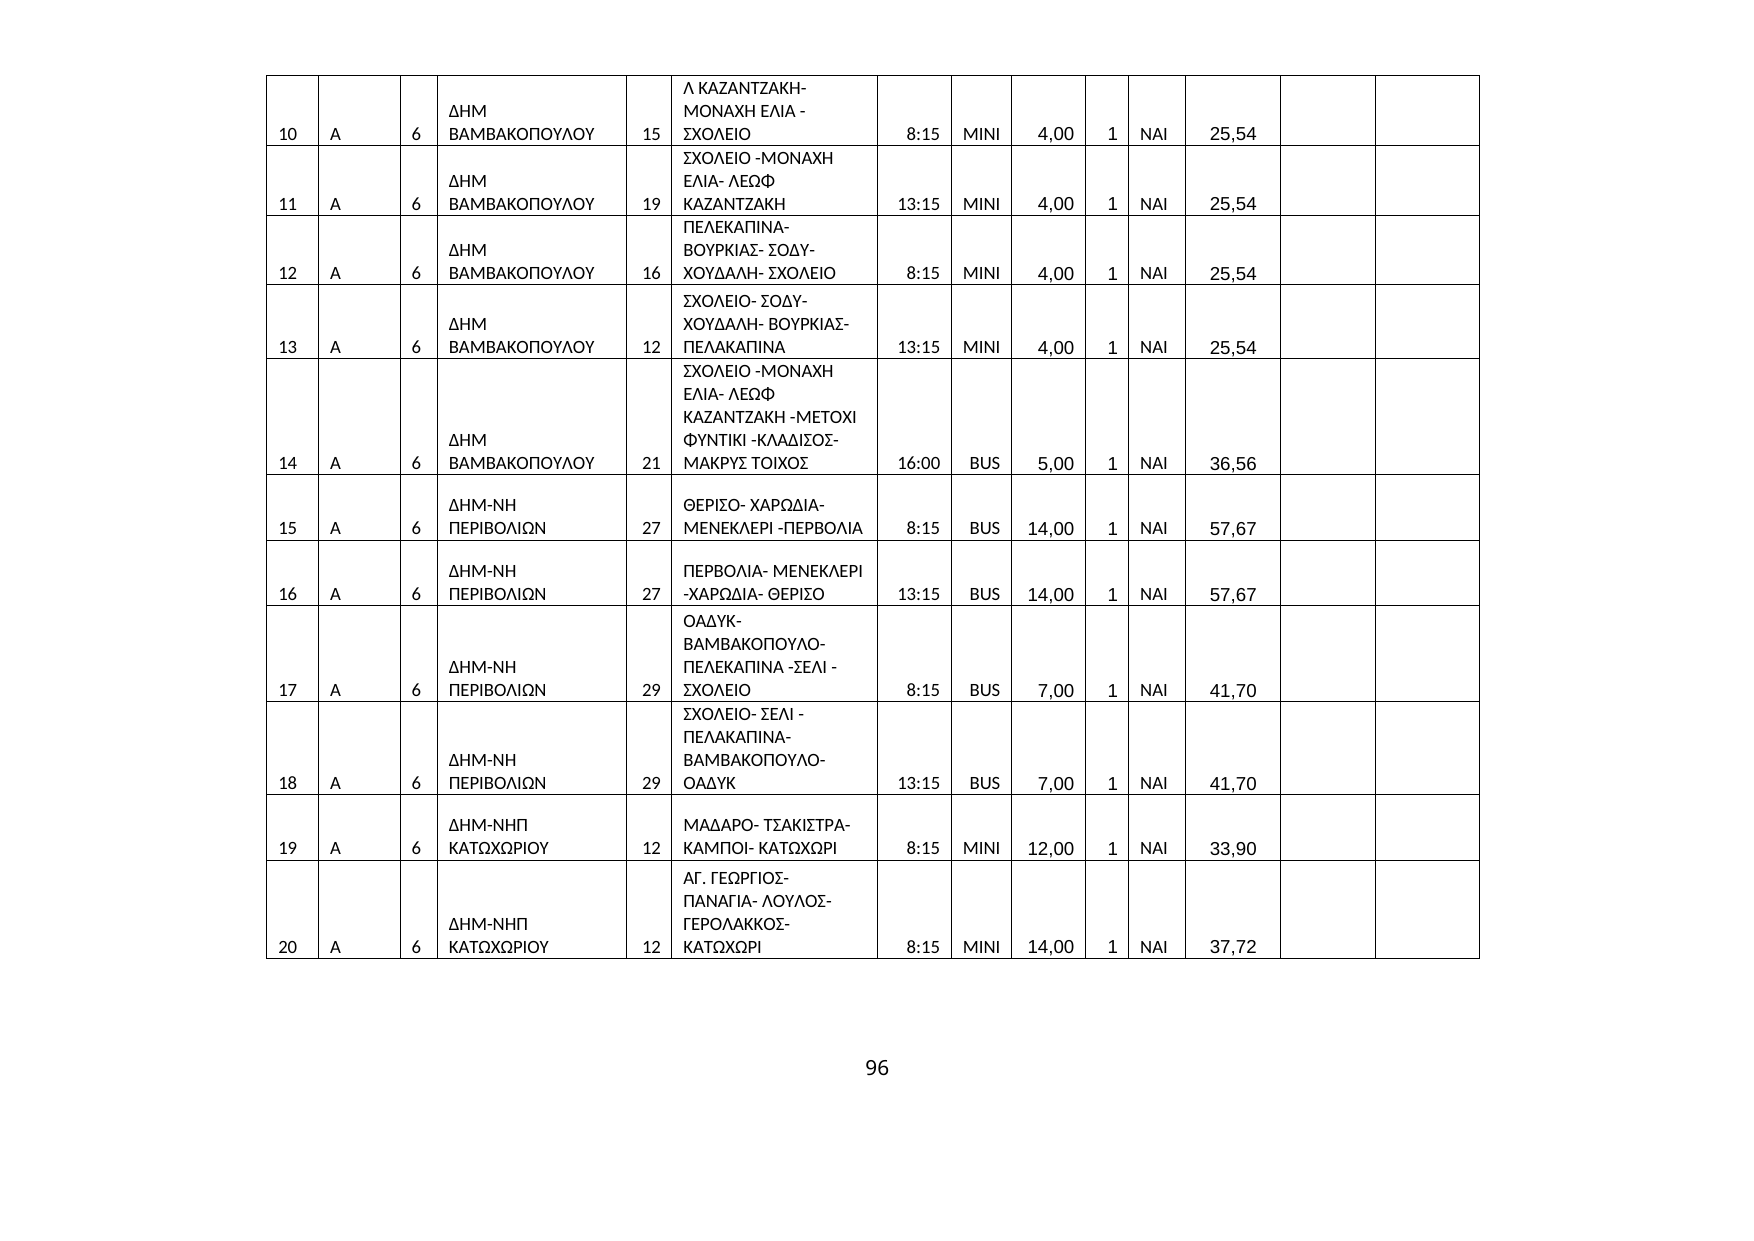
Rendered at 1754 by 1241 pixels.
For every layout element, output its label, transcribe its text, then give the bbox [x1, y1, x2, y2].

table_cell 1 [1086, 861, 1128, 958]
table_cell ΘΕΡΙΣΟ- ΧΑΡΩΔΙΑ- ΜΕΝΕΚΛΕΡΙ -ΠΕΡΒΟΛΙΑ [672, 475, 877, 539]
table_cell ΑΓ. ΓΕΩΡΓΙΟΣ- ΠΑΝΑΓΙΑ- ΛΟΥΛΟΣ- ΓΕΡΟΛΑΚΚΟΣ- ΚΑΤΩΧΩΡΙ [672, 861, 877, 958]
table_cell 7,00 [1012, 702, 1085, 794]
table_cell 25,54 [1186, 146, 1280, 214]
table_cell 6 [401, 702, 437, 794]
table_cell 14,00 [1012, 861, 1085, 958]
table_cell ΔΗΜ-ΝΗ ΠΕΡΙΒΟΛΙΩΝ [438, 702, 626, 794]
table_cell MINI [952, 76, 1011, 145]
table_cell 6 [401, 146, 437, 214]
table_cell 1 [1086, 146, 1128, 214]
table_cell 8:15 [878, 76, 951, 145]
table_cell [1376, 216, 1479, 284]
table_cell 1 [1086, 606, 1128, 701]
table_cell ΔΗΜ ΒΑΜΒΑΚΟΠΟΥΛΟΥ [438, 146, 626, 214]
table_cell 12 [627, 795, 671, 859]
table_cell 14,00 [1012, 475, 1085, 539]
table_cell 1 [1086, 795, 1128, 859]
table_cell 7,00 [1012, 606, 1085, 701]
table_cell 12 [627, 861, 671, 958]
table_cell [1281, 76, 1375, 145]
table_cell [1281, 359, 1375, 474]
table_cell BUS [952, 606, 1011, 701]
table_cell 33,90 [1186, 795, 1280, 859]
table_cell 1 [1086, 285, 1128, 358]
table_cell 20 [267, 861, 318, 958]
table_cell ΝΑΙ [1129, 541, 1185, 605]
table_cell ΣΧΟΛΕΙΟ- ΣΟΔΥ- ΧΟΥΔΑΛΗ- ΒΟΥΡΚΙΑΣ- ΠΕΛΑΚΑΠΙΝΑ [672, 285, 877, 358]
table_cell [1480, 540, 1487, 605]
table_cell 10 [267, 76, 318, 145]
table_cell 27 [627, 475, 671, 539]
table_cell 4,00 [1012, 285, 1085, 358]
table_cell ΣΧΟΛΕΙΟ -ΜΟΝΑΧΗ ΕΛΙΑ- ΛΕΩΦ ΚΑΖΑΝΤΖΑΚΗ [672, 146, 877, 214]
table_cell [1376, 359, 1479, 474]
table_cell 12 [267, 216, 318, 284]
table_cell [1480, 358, 1487, 474]
table_cell 14 [267, 359, 318, 474]
table_cell Α [319, 76, 400, 145]
table_cell BUS [952, 359, 1011, 474]
table_cell ΝΑΙ [1129, 76, 1185, 145]
table_cell [1376, 285, 1479, 358]
table_cell 29 [627, 606, 671, 701]
table_cell [1281, 475, 1375, 539]
table_cell 11 [267, 146, 318, 214]
table_cell [1376, 76, 1479, 145]
table_cell 1 [1086, 475, 1128, 539]
table_cell 25,54 [1186, 285, 1280, 358]
table_cell MINI [952, 795, 1011, 859]
table_cell ΔΗΜ-ΝΗ ΠΕΡΙΒΟΛΙΩΝ [438, 475, 626, 539]
table_cell Α [319, 285, 400, 358]
table_cell 15 [627, 76, 671, 145]
table_cell 13:15 [878, 285, 951, 358]
table_cell 4,00 [1012, 76, 1085, 145]
table_cell [1376, 475, 1479, 539]
table_cell [1480, 75, 1487, 145]
table_cell 12,00 [1012, 795, 1085, 859]
table_cell 6 [401, 475, 437, 539]
table_cell ΔΗΜ ΒΑΜΒΑΚΟΠΟΥΛΟΥ [438, 216, 626, 284]
table_cell 18 [267, 702, 318, 794]
table_cell [1281, 795, 1375, 859]
table_cell 6 [401, 606, 437, 701]
table_cell 25,54 [1186, 216, 1280, 284]
table_cell [1480, 860, 1487, 958]
table_cell [1281, 702, 1375, 794]
table_cell 4,00 [1012, 146, 1085, 214]
table_cell ΝΑΙ [1129, 475, 1185, 539]
table_cell ΠΕΡΒΟΛΙΑ- ΜΕΝΕΚΛΕΡΙ -ΧΑΡΩΔΙΑ- ΘΕΡΙΣΟ [672, 541, 877, 605]
table_cell 17 [267, 606, 318, 701]
table_cell [1480, 701, 1487, 794]
table_cell ΝΑΙ [1129, 216, 1185, 284]
table_cell [1376, 861, 1479, 958]
table_cell BUS [952, 702, 1011, 794]
table_cell ΔΗΜ ΒΑΜΒΑΚΟΠΟΥΛΟΥ [438, 76, 626, 145]
table_cell 1 [1086, 541, 1128, 605]
table_cell ΣΧΟΛΕΙΟ- ΣΕΛΙ -ΠΕΛΑΚΑΠΙΝΑ- ΒΑΜΒΑΚΟΠΟΥΛΟ- ΟΑΔΥΚ [672, 702, 877, 794]
table_cell [1281, 285, 1375, 358]
table_cell ΔΗΜ ΒΑΜΒΑΚΟΠΟΥΛΟΥ [438, 285, 626, 358]
table_cell ΔΗΜ ΒΑΜΒΑΚΟΠΟΥΛΟΥ [438, 359, 626, 474]
table_cell 1 [1086, 76, 1128, 145]
table_cell 6 [401, 216, 437, 284]
table_cell 27 [627, 541, 671, 605]
table_cell [1281, 146, 1375, 214]
table_cell ΝΑΙ [1129, 861, 1185, 958]
table_cell [1281, 541, 1375, 605]
table_cell ΜΑΔΑΡΟ- ΤΣΑΚΙΣΤΡΑ- ΚΑΜΠΟΙ- ΚΑΤΩΧΩΡΙ [672, 795, 877, 859]
table_cell [1376, 702, 1479, 794]
table_cell 13 [267, 285, 318, 358]
table_cell [1480, 605, 1487, 701]
table_cell 37,72 [1186, 861, 1280, 958]
table_cell 57,67 [1186, 475, 1280, 539]
table_cell [1480, 474, 1487, 539]
table_cell 6 [401, 795, 437, 859]
table_cell 8:15 [878, 606, 951, 701]
table_cell 57,67 [1186, 541, 1280, 605]
table_cell 16 [267, 541, 318, 605]
table_cell 15 [267, 475, 318, 539]
table_cell [1480, 794, 1487, 859]
table_cell ΔΗΜ-ΝΗΠ ΚΑΤΩΧΩΡΙΟΥ [438, 861, 626, 958]
table_cell [1376, 795, 1479, 859]
table_cell ΔΗΜ-ΝΗΠ ΚΑΤΩΧΩΡΙΟΥ [438, 795, 626, 859]
table_cell 6 [401, 285, 437, 358]
table_cell ΟΑΔΥΚ- ΒΑΜΒΑΚΟΠΟΥΛΟ- ΠΕΛΕΚΑΠΙΝΑ -ΣΕΛΙ -ΣΧΟΛΕΙΟ [672, 606, 877, 701]
table_cell ΝΑΙ [1129, 795, 1185, 859]
table_cell [1480, 145, 1487, 214]
table_cell Α [319, 606, 400, 701]
table_cell 8:15 [878, 216, 951, 284]
table_cell 1 [1086, 359, 1128, 474]
table_cell ΝΑΙ [1129, 285, 1185, 358]
table_cell ΠΕΛΕΚΑΠΙΝΑ- ΒΟΥΡΚΙΑΣ- ΣΟΔΥ- ΧΟΥΔΑΛΗ- ΣΧΟΛΕΙΟ [672, 216, 877, 284]
table_cell MINI [952, 861, 1011, 958]
table_cell 25,54 [1186, 76, 1280, 145]
table_cell 21 [627, 359, 671, 474]
table_cell ΝΑΙ [1129, 606, 1185, 701]
table_cell Α [319, 702, 400, 794]
table_cell 16:00 [878, 359, 951, 474]
table_cell ΝΑΙ [1129, 359, 1185, 474]
table_cell [1480, 284, 1487, 358]
table_cell [1376, 146, 1479, 214]
table_cell MINI [952, 216, 1011, 284]
table_cell 6 [401, 76, 437, 145]
table_cell BUS [952, 475, 1011, 539]
table_cell Α [319, 795, 400, 859]
table_cell 16 [627, 216, 671, 284]
table_cell 6 [401, 541, 437, 605]
table_cell Α [319, 216, 400, 284]
table_cell 6 [401, 861, 437, 958]
table_cell 13:15 [878, 541, 951, 605]
table_cell 8:15 [878, 861, 951, 958]
table_cell Α [319, 475, 400, 539]
table_cell Α [319, 359, 400, 474]
table_cell MINI [952, 146, 1011, 214]
table_cell 14,00 [1012, 541, 1085, 605]
table_cell ΝΑΙ [1129, 702, 1185, 794]
table_cell ΣΧΟΛΕΙΟ -ΜΟΝΑΧΗ ΕΛΙΑ- ΛΕΩΦ ΚΑΖΑΝΤΖΑΚΗ -ΜΕΤΟΧΙ ΦΥΝΤΙΚΙ -ΚΛΑΔΙΣΟΣ- ΜΑΚΡΥΣ ΤΟΙΧΟΣ [672, 359, 877, 474]
table_cell 1 [1086, 216, 1128, 284]
table_cell 29 [627, 702, 671, 794]
table_cell [1376, 541, 1479, 605]
table_cell 41,70 [1186, 702, 1280, 794]
table_cell [1376, 606, 1479, 701]
table_cell 19 [627, 146, 671, 214]
table_cell 41,70 [1186, 606, 1280, 701]
table_cell 12 [627, 285, 671, 358]
table_cell [1480, 215, 1487, 284]
table_cell 6 [401, 359, 437, 474]
table_cell Α [319, 861, 400, 958]
table_cell 8:15 [878, 475, 951, 539]
table_cell ΝΑΙ [1129, 146, 1185, 214]
table_cell 4,00 [1012, 216, 1085, 284]
table_cell BUS [952, 541, 1011, 605]
table_cell Α [319, 541, 400, 605]
table_cell [1281, 861, 1375, 958]
table_cell 19 [267, 795, 318, 859]
table_cell Α [319, 146, 400, 214]
table_cell MINI [952, 285, 1011, 358]
table_cell ΔΗΜ-ΝΗ ΠΕΡΙΒΟΛΙΩΝ [438, 606, 626, 701]
table_cell [1281, 606, 1375, 701]
table_cell ΔΗΜ-ΝΗ ΠΕΡΙΒΟΛΙΩΝ [438, 541, 626, 605]
table_cell Λ ΚΑΖΑΝΤΖΑΚΗ- ΜΟΝΑΧΗ ΕΛΙΑ -ΣΧΟΛΕΙΟ [672, 76, 877, 145]
table_cell 5,00 [1012, 359, 1085, 474]
table_cell 36,56 [1186, 359, 1280, 474]
table_cell 13:15 [878, 702, 951, 794]
table_cell 1 [1086, 702, 1128, 794]
table_cell [1281, 216, 1375, 284]
table_cell 13:15 [878, 146, 951, 214]
table_cell 8:15 [878, 795, 951, 859]
